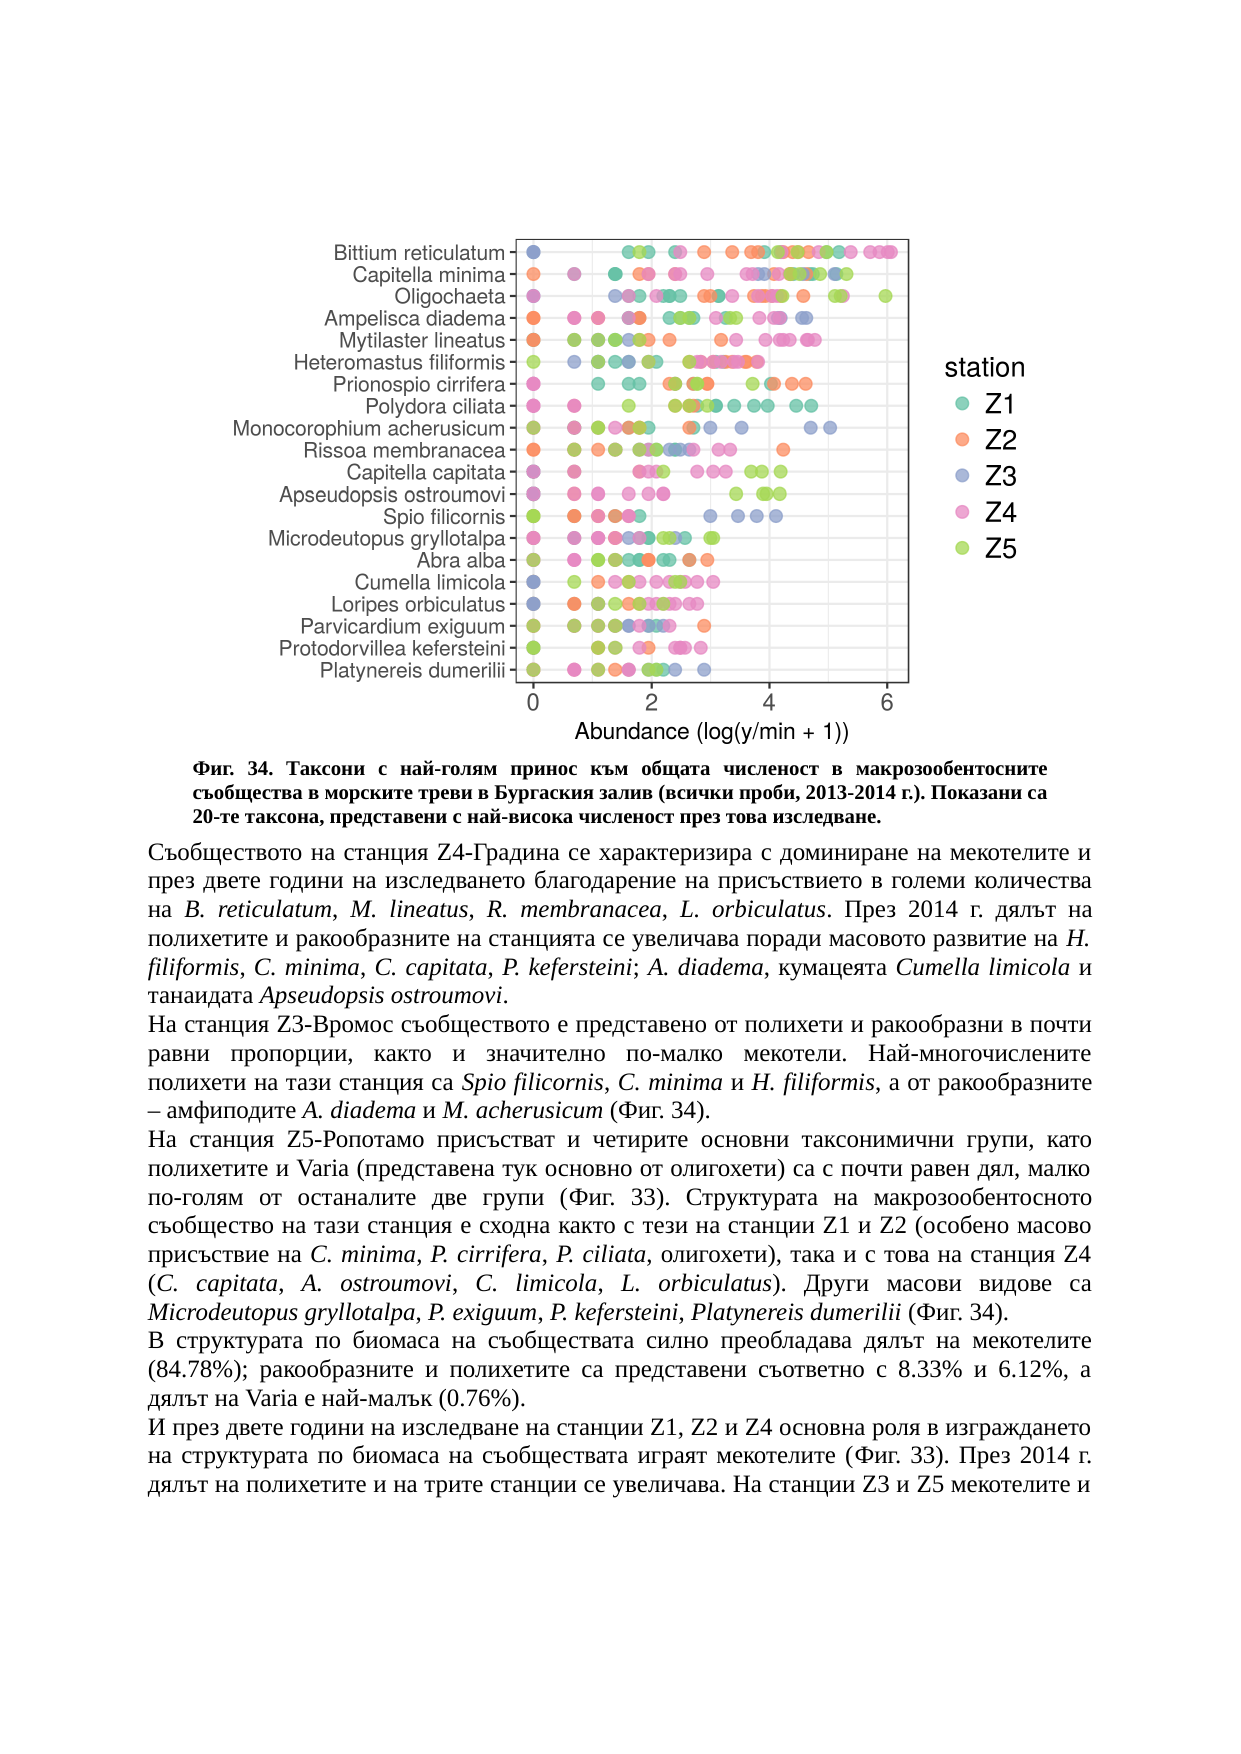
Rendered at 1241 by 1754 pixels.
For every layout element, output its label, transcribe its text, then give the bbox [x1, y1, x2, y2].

text В структурата по биомаса на съобществата силно преобладава дялът на мекотелите (84.78%); ракообразните и полихетите са представени съответно с 8.33% и 6.12%, а дялът на Varia е най-малък (0.76%). [148, 1326, 1093, 1412]
text На станция Z3-Вромос съобществото е представено от полихети и ракообразни в почти равни пропорции, както и значително по-малко мекотели. Най-многочислените полихети на тази станция са Spio filicornis, C. minima и H. filiformis, а от ракообразните – амфиподите A. diadema и M. acherusicum (Фиг. 34). [148, 1009, 1093, 1124]
text На станция Z5-Ропотамо присъстват и четирите основни таксонимични групи, като полихетите и Varia (представена тук основно от олигохети) са с почти равен дял, малко по-голям от останалите две групи (Фиг. 33). Структурата на макрозообентосното съобщество на тази станция е сходна както с тези на станции Z1 и Z2 (особено масово присъствие на C. minima, P. cirrifera, P. ciliata, олигохети), така и с това на станция Z4 (C. capitata, A. ostroumovi, C. limicola, L. orbiculatus). Други масови видове са Microdeutopus gryllotalpa, P. exiguum, P. kefersteini, Platynereis dumerilii (Фиг. 34). [148, 1124, 1093, 1326]
text Съобществото на станция Z4-Градина се характеризира с доминиране на мекотелите и през двете години на изследването благодарение на присъствието в големи количества на B. reticulatum, M. lineatus, R. membranacea, L. orbiculatus. През 2014 г. дялът на полихетите и ракообразните на станцията се увеличава поради масовото развитие на H. filiformis, C. minima, C. capitata, P. kefersteini; A. diadema, кумацеята Cumella limicola и танаидата Apseudopsis ostroumovi. [148, 837, 1093, 1009]
text Фиг. 34. Таксони с най-голям принос към общата численост в макрозообентосните съобщества в морските треви в Бургаския залив (всички проби, 2013-2014 г.). Показани са 20-те таксона, представени с най-висока численост през това изследване. [192, 756, 1048, 828]
text И през двете години на изследване на станции Z1, Z2 и Z4 основна роля в изграждането на структурата по биомаса на съобществата играят мекотелите (Фиг. 33). През 2014 г. дялът на полихетите и на трите станции се увеличава. На станции Z3 и Z5 мекотелите и [148, 1412, 1093, 1498]
picture [192, 227, 1049, 756]
